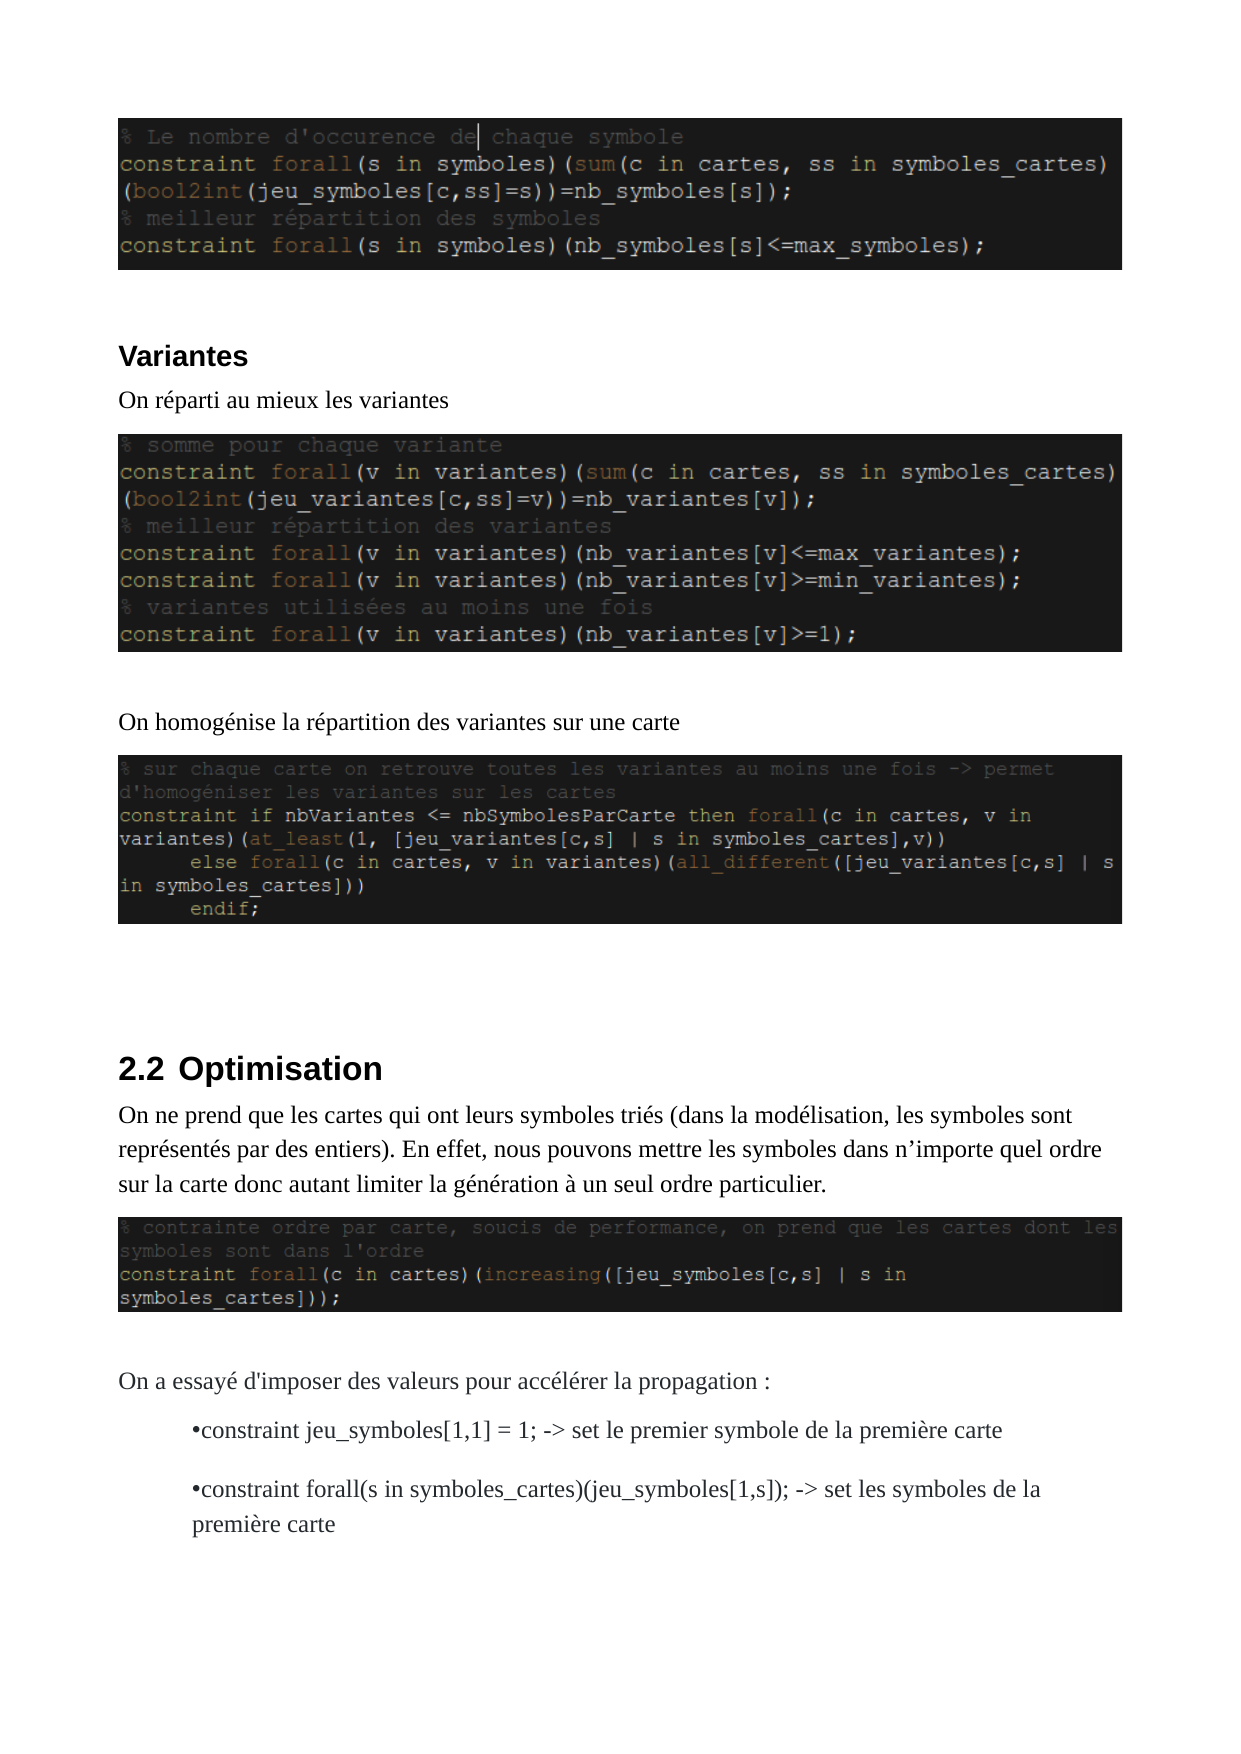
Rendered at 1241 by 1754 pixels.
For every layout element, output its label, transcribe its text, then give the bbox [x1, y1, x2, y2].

text On réparti au mieux les variantes [118, 385, 1122, 414]
subtitle Optimisation [118, 1049, 1122, 1087]
list constraint forall(s in symboles_cartes)(jeu_symboles[1,s]); -> set les symboles de la première carte [118, 1474, 1122, 1538]
subtitle Variantes [118, 339, 1122, 372]
text On a essayé d'imposer des valeurs pour accélérer la propagation : [118, 1366, 1122, 1395]
text On homogénise la répartition des variantes sur une carte [118, 707, 1122, 735]
picture [118, 1217, 1123, 1312]
picture [118, 118, 1123, 270]
list constraint jeu_symboles[1,1] = 1; -> set le premier symbole de la première carte [118, 1415, 1122, 1444]
picture [118, 755, 1123, 924]
text On ne prend que les cartes qui ont leurs symboles triés (dans la modélisation, les symboles sont représentés par des entiers). En effet, nous pouvons mettre les symboles dans n’importe quel ordre sur la carte donc autant limiter la génération à un seul ordre particulier. [118, 1100, 1122, 1198]
picture [118, 434, 1123, 652]
